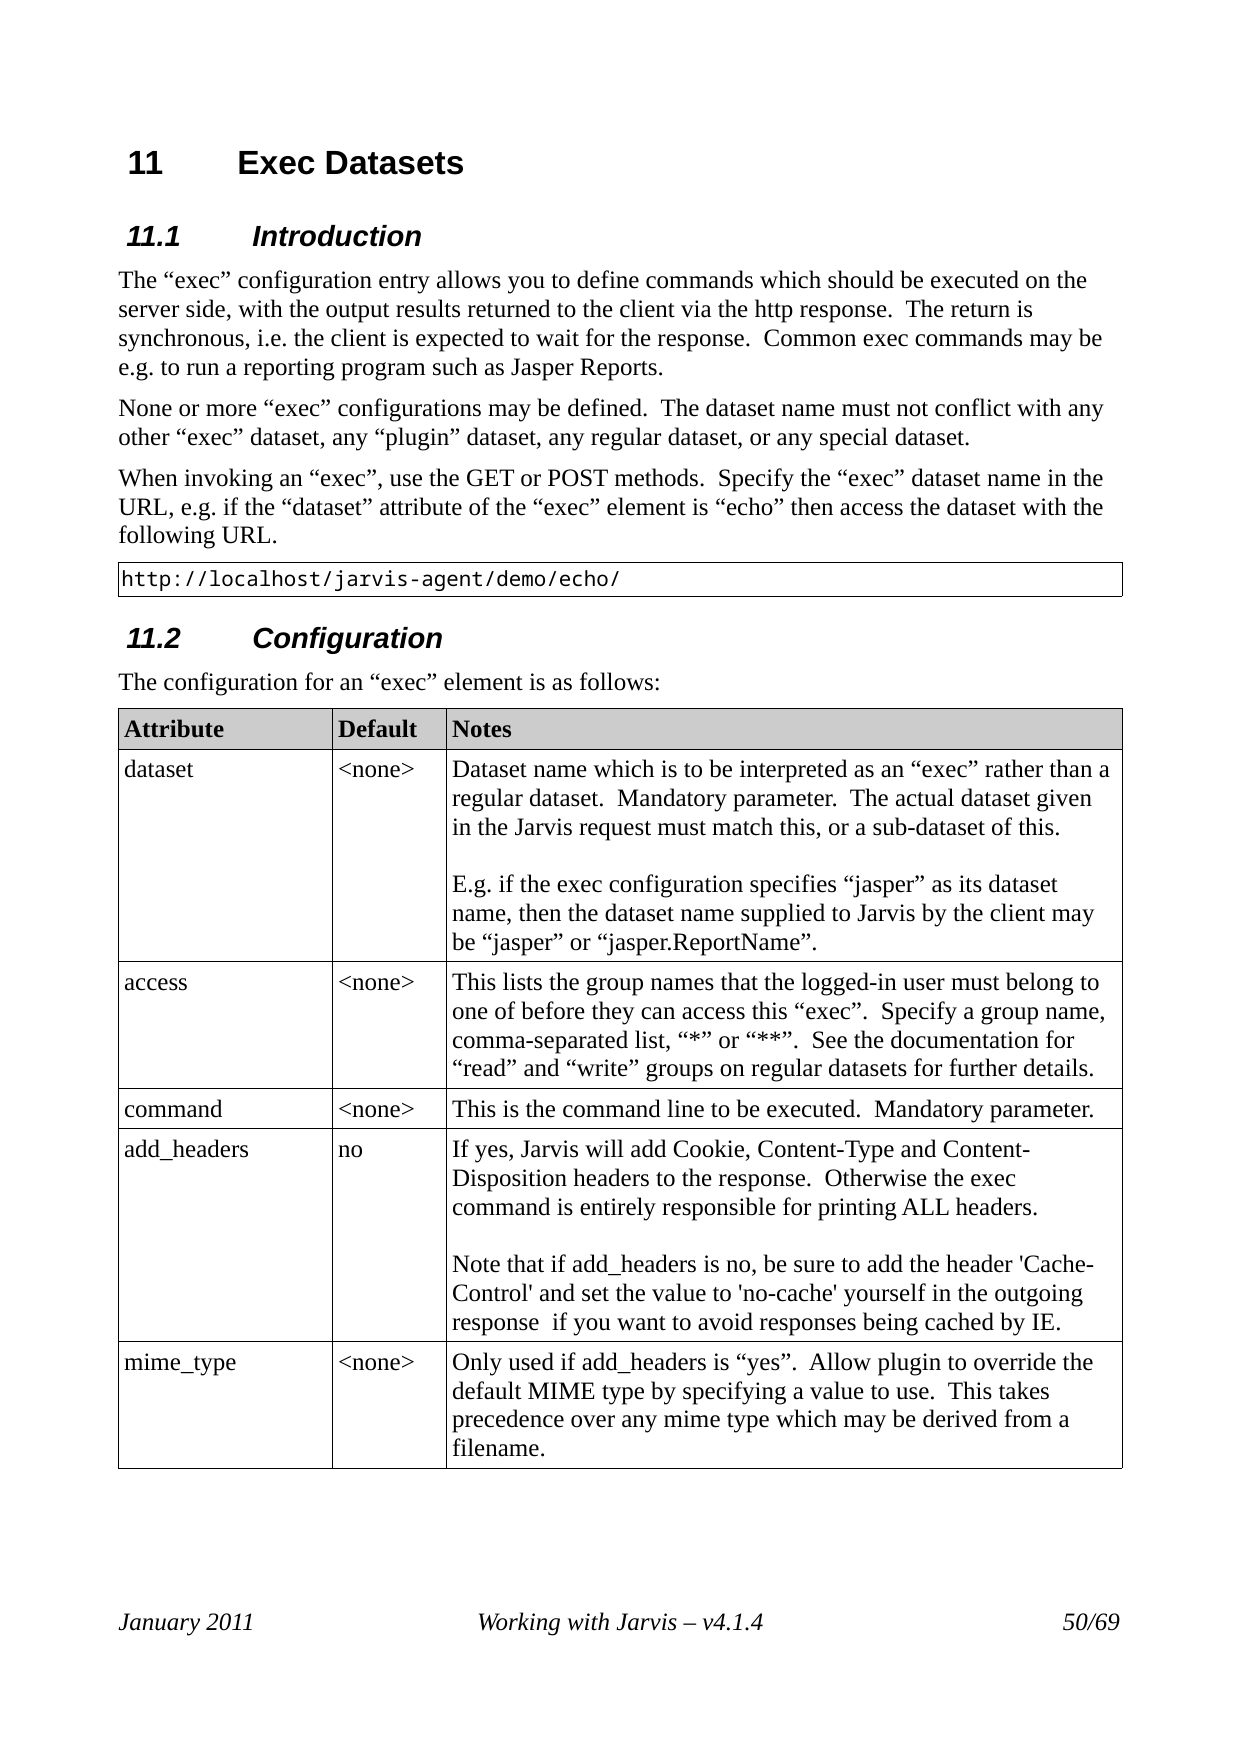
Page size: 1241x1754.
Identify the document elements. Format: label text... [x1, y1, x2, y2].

table_cell access [119, 962, 332, 1088]
table_cell command [119, 1089, 332, 1128]
subtitle Exec Datasets [118, 143, 1122, 182]
table_cell <none> [333, 750, 446, 961]
subtitle Introduction [118, 219, 1122, 253]
text The “exec” configuration entry allows you to define commands which should be executed on the server side, with the output results returned to the client via the http response. The return is synchronous, i.e. the client is expected to wait for the response. Common exec commands may be e.g. to run a reporting program such as Jasper Reports. [118, 265, 1122, 380]
table_cell Only used if add_headers is “yes”. Allow plugin to override the default MIME type by specifying a value to use. This takes precedence over any mime type which may be derived from a filename. [447, 1342, 1122, 1468]
table_cell If yes, Jarvis will add Cookie, Content-Type and Content-Disposition headers to the response. Otherwise the exec command is entirely responsible for printing ALL headers. Note that if add_headers is no, be sure to add the header 'Cache-Control' and set the value to 'no-cache' yourself in the outgoing response if you want to avoid responses being cached by IE. [447, 1129, 1122, 1341]
table_header Attribute [119, 709, 332, 749]
table_cell This is the command line to be executed. Mandatory parameter. [447, 1089, 1122, 1128]
table_header Notes [447, 709, 1122, 749]
table_cell <none> [333, 1342, 446, 1468]
table_header Default [333, 709, 446, 749]
table_cell mime_type [119, 1342, 332, 1468]
table_cell no [333, 1129, 446, 1341]
text None or more “exec” configurations may be defined. The dataset name must not conflict with any other “exec” dataset, any “plugin” dataset, any regular dataset, or any special dataset. [118, 393, 1122, 450]
table_cell dataset [119, 750, 332, 961]
table_cell Dataset name which is to be interpreted as an “exec” rather than a regular dataset. Mandatory parameter. The actual dataset given in the Jarvis request must match this, or a sub-dataset of this. E.g. if the exec configuration specifies “jasper” as its dataset name, then the dataset name supplied to Jarvis by the client may be “jasper” or “jasper.ReportName”. [447, 750, 1122, 961]
text The configuration for an “exec” element is as follows: [118, 667, 1122, 696]
subtitle Configuration [118, 621, 1122, 654]
text When invoking an “exec”, use the GET or POST methods. Specify the “exec” dataset name in the URL, e.g. if the “dataset” attribute of the “exec” element is “echo” then access the dataset with the following URL. [118, 463, 1122, 549]
table_cell add_headers [119, 1129, 332, 1341]
table_cell This lists the group names that the logged-in user must belong to one of before they can access this “exec”. Specify a group name, comma-separated list, “*” or “**”. See the documentation for “read” and “write” groups on regular datasets for further details. [447, 962, 1122, 1088]
text http://localhost/jarvis-agent/demo/echo/ [119, 563, 1122, 596]
table_cell <none> [333, 1089, 446, 1128]
table_cell <none> [333, 962, 446, 1088]
